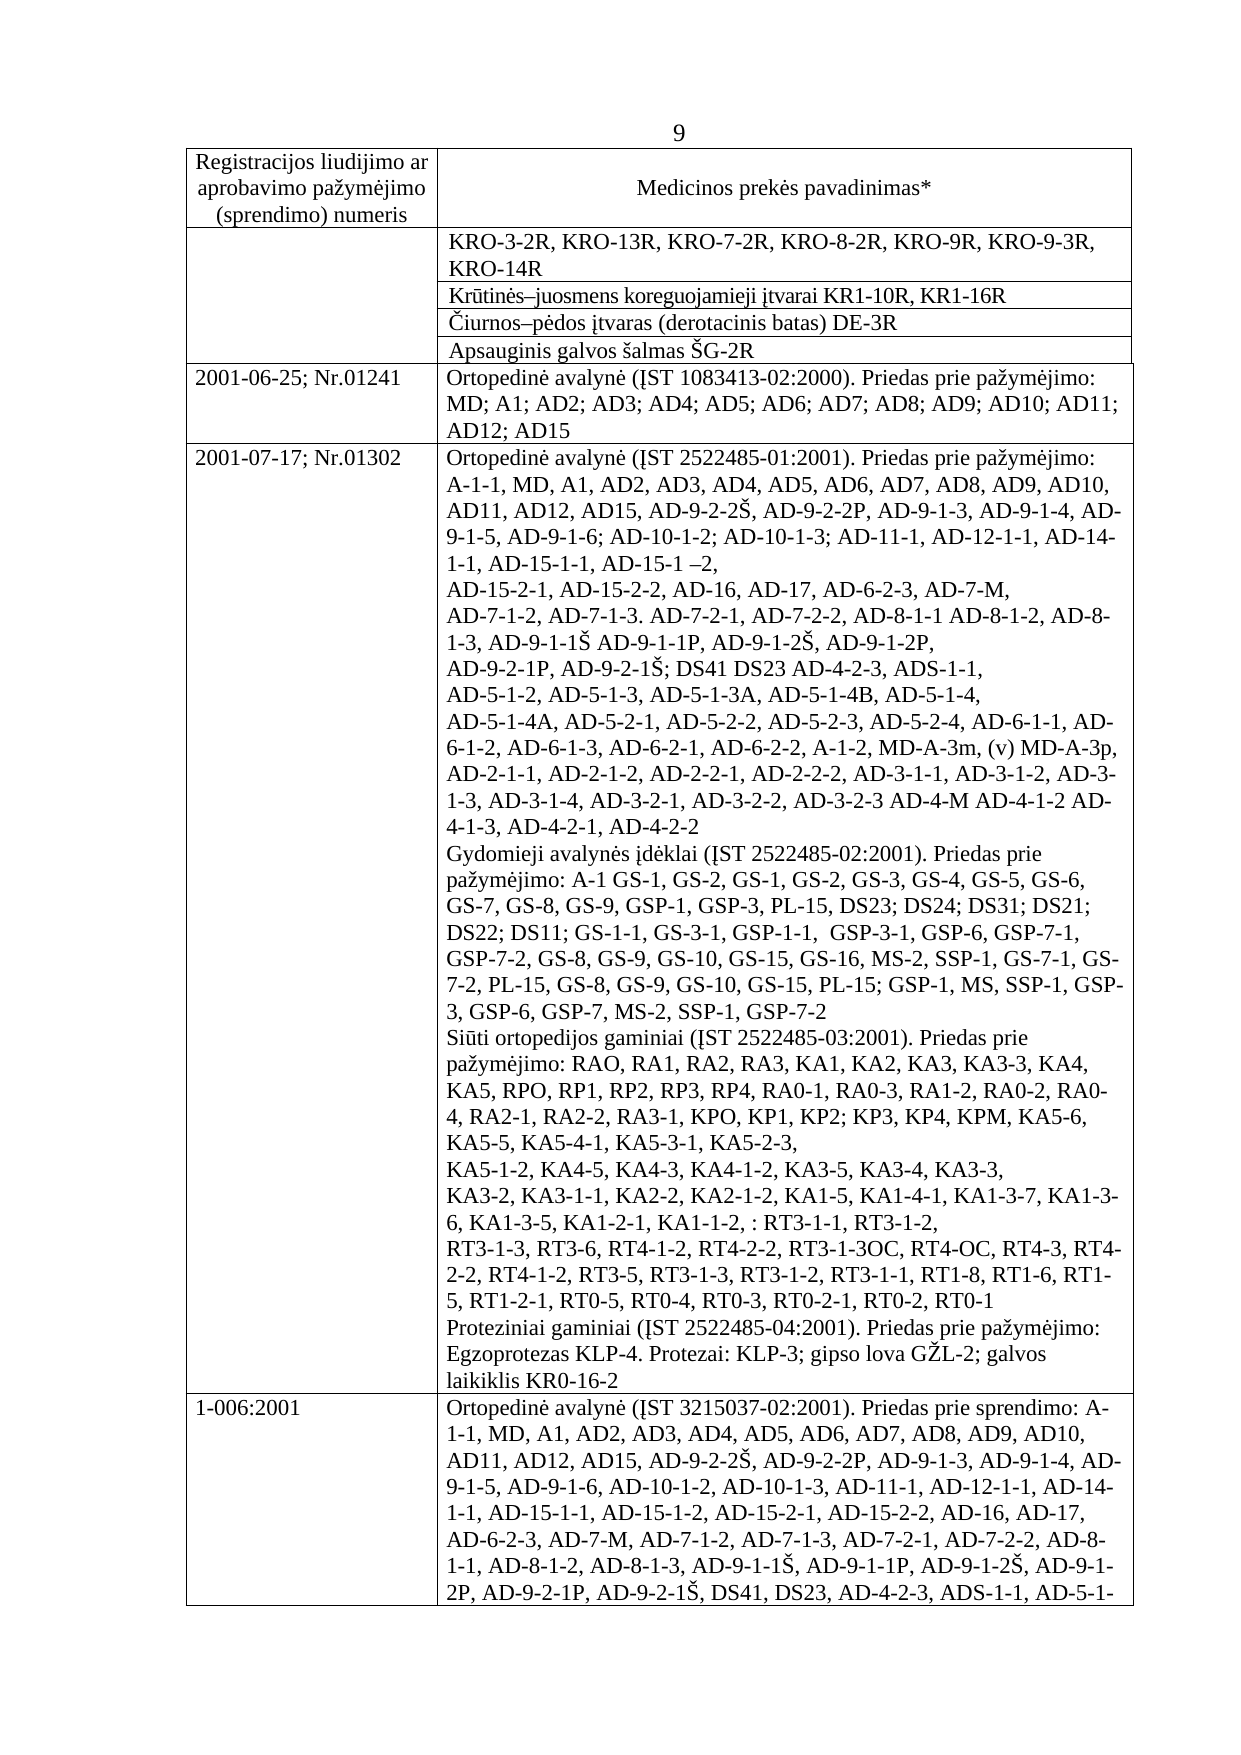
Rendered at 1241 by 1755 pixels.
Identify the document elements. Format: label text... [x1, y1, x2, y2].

table_cell Krūtinės–juosmens koreguojamieji įtvarai KR1-10R, KR1-16R [438, 282, 1131, 308]
table_cell Čiurnos–pėdos įtvaras (derotacinis batas) DE-3R [438, 309, 1131, 336]
table_cell KRO-3-2R, KRO-13R, KRO-7-2R, KRO-8-2R, KRO-9R, KRO-9-3R, KRO-14R [438, 228, 1131, 281]
table_cell [187, 281, 437, 308]
table_header Medicinos prekės pavadinimas* [438, 149, 1131, 227]
table_cell [187, 228, 437, 281]
table_cell Ortopedinė avalynė (ĮST 1083413-02:2000). Priedas prie pažymėjimo: MD; A1; AD2; AD3; AD4; AD5; AD6; AD7; AD8; AD9; AD10; AD11; AD12; AD15 [438, 364, 1133, 443]
table_cell 1-006:2001 [187, 1394, 437, 1605]
table_header Registracijos liudijimo ar aprobavimo pažymėjimo (sprendimo) numeris [187, 149, 437, 227]
table_cell [187, 308, 437, 336]
table_cell Ortopedinė avalynė (ĮST 2522485-01:2001). Priedas prie pažymėjimo: A-1-1, MD, A1, AD2, AD3, AD4, AD5, AD6, AD7, AD8, AD9, AD10, AD11, AD12, AD15, AD-9-2-2Š, AD-9-2-2P, AD-9-1-3, AD-9-1-4, AD-9-1-5, AD-9-1-6; AD-10-1-2; AD-10-1-3; AD-11-1, AD-12-1-1, AD-14-1-1, AD-15-1-1, AD-15-1 –2, AD-15-2-1, AD-15-2-2, AD-16, AD-17, AD-6-2-3, AD-7-M, AD-7-1-2, AD-7-1-3. AD-7-2-1, AD-7-2-2, AD-8-1-1 AD-8-1-2, AD-8-1-3, AD-9-1-1Š AD-9-1-1P, AD-9-1-2Š, AD-9-1-2P, AD-9-2-1P, AD-9-2-1Š; DS41 DS23 AD-4-2-3, ADS-1-1, AD-5-1-2, AD-5-1-3, AD-5-1-3A, AD-5-1-4B, AD-5-1-4, AD-5-1-4A, AD-5-2-1, AD-5-2-2, AD-5-2-3, AD-5-2-4, AD-6-1-1, AD-6-1-2, AD-6-1-3, AD-6-2-1, AD-6-2-2, A-1-2, MD-A-3m, (v) MD-A-3p, AD-2-1-1, AD-2-1-2, AD-2-2-1, AD-2-2-2, AD-3-1-1, AD-3-1-2, AD-3-1-3, AD-3-1-4, AD-3-2-1, AD-3-2-2, AD-3-2-3 AD-4-M AD-4-1-2 AD-4-1-3, AD-4-2-1, AD-4-2-2 Gydomieji avalynės įdėklai (ĮST 2522485-02:2001). Priedas prie pažymėjimo: A-1 GS-1, GS-2, GS-1, GS-2, GS-3, GS-4, GS-5, GS-6, GS-7, GS-8, GS-9, GSP-1, GSP-3, PL-15, DS23; DS24; DS31; DS21; DS22; DS11; GS-1-1, GS-3-1, GSP-1-1, GSP-3-1, GSP-6, GSP-7-1, GSP-7-2, GS-8, GS-9, GS-10, GS-15, GS-16, MS-2, SSP-1, GS-7-1, GS-7-2, PL-15, GS-8, GS-9, GS-10, GS-15, PL-15; GSP-1, MS, SSP-1, GSP-3, GSP-6, GSP-7, MS-2, SSP-1, GSP-7-2 Siūti ortopedijos gaminiai (ĮST 2522485-03:2001). Priedas prie pažymėjimo: RAO, RA1, RA2, RA3, KA1, KA2, KA3, KA3-3, KA4, KA5, RPO, RP1, RP2, RP3, RP4, RA0-1, RA0-3, RA1-2, RA0-2, RA0-4, RA2-1, RA2-2, RA3-1, KPO, KP1, KP2; KP3, KP4, KPM, KA5-6, KA5-5, KA5-4-1, KA5-3-1, KA5-2-3, KA5-1-2, KA4-5, KA4-3, KA4-1-2, KA3-5, KA3-4, KA3-3, KA3-2, KA3-1-1, KA2-2, KA2-1-2, KA1-5, KA1-4-1, KA1-3-7, KA1-3-6, KA1-3-5, KA1-2-1, KA1-1-2, : RT3-1-1, RT3-1-2, RT3-1-3, RT3-6, RT4-1-2, RT4-2-2, RT3-1-3OC, RT4-OC, RT4-3, RT4-2-2, RT4-1-2, RT3-5, RT3-1-3, RT3-1-2, RT3-1-1, RT1-8, RT1-6, RT1-5, RT1-2-1, RT0-5, RT0-4, RT0-3, RT0-2-1, RT0-2, RT0-1 Proteziniai gaminiai (ĮST 2522485-04:2001). Priedas prie pažymėjimo: Egzoprotezas KLP-4. Protezai: KLP-3; gipso lova GŽL-2; galvos laikiklis KR0-16-2 [438, 444, 1133, 1393]
table_cell 2001-06-25; Nr.01241 [187, 364, 437, 443]
table_cell Ortopedinė avalynė (ĮST 3215037-02:2001). Priedas prie sprendimo: A-1-1, MD, A1, AD2, AD3, AD4, AD5, AD6, AD7, AD8, AD9, AD10, AD11, AD12, AD15, AD-9-2-2Š, AD-9-2-2P, AD-9-1-3, AD-9-1-4, AD-9-1-5, AD-9-1-6, AD-10-1-2, AD-10-1-3, AD-11-1, AD-12-1-1, AD-14-1-1, AD-15-1-1, AD-15-1-2, AD-15-2-1, AD-15-2-2, AD-16, AD-17, AD-6-2-3, AD-7-M, AD-7-1-2, AD-7-1-3, AD-7-2-1, AD-7-2-2, AD-8-1-1, AD-8-1-2, AD-8-1-3, AD-9-1-1Š, AD-9-1-1P, AD-9-1-2Š, AD-9-1-2P, AD-9-2-1P, AD-9-2-1Š, DS41, DS23, AD-4-2-3, ADS-1-1, AD-5-1- [438, 1394, 1133, 1605]
table_cell Apsauginis galvos šalmas ŠG-2R [438, 337, 1131, 363]
table_cell 2001-07-17; Nr.01302 [187, 444, 437, 1393]
table_cell [187, 336, 437, 363]
